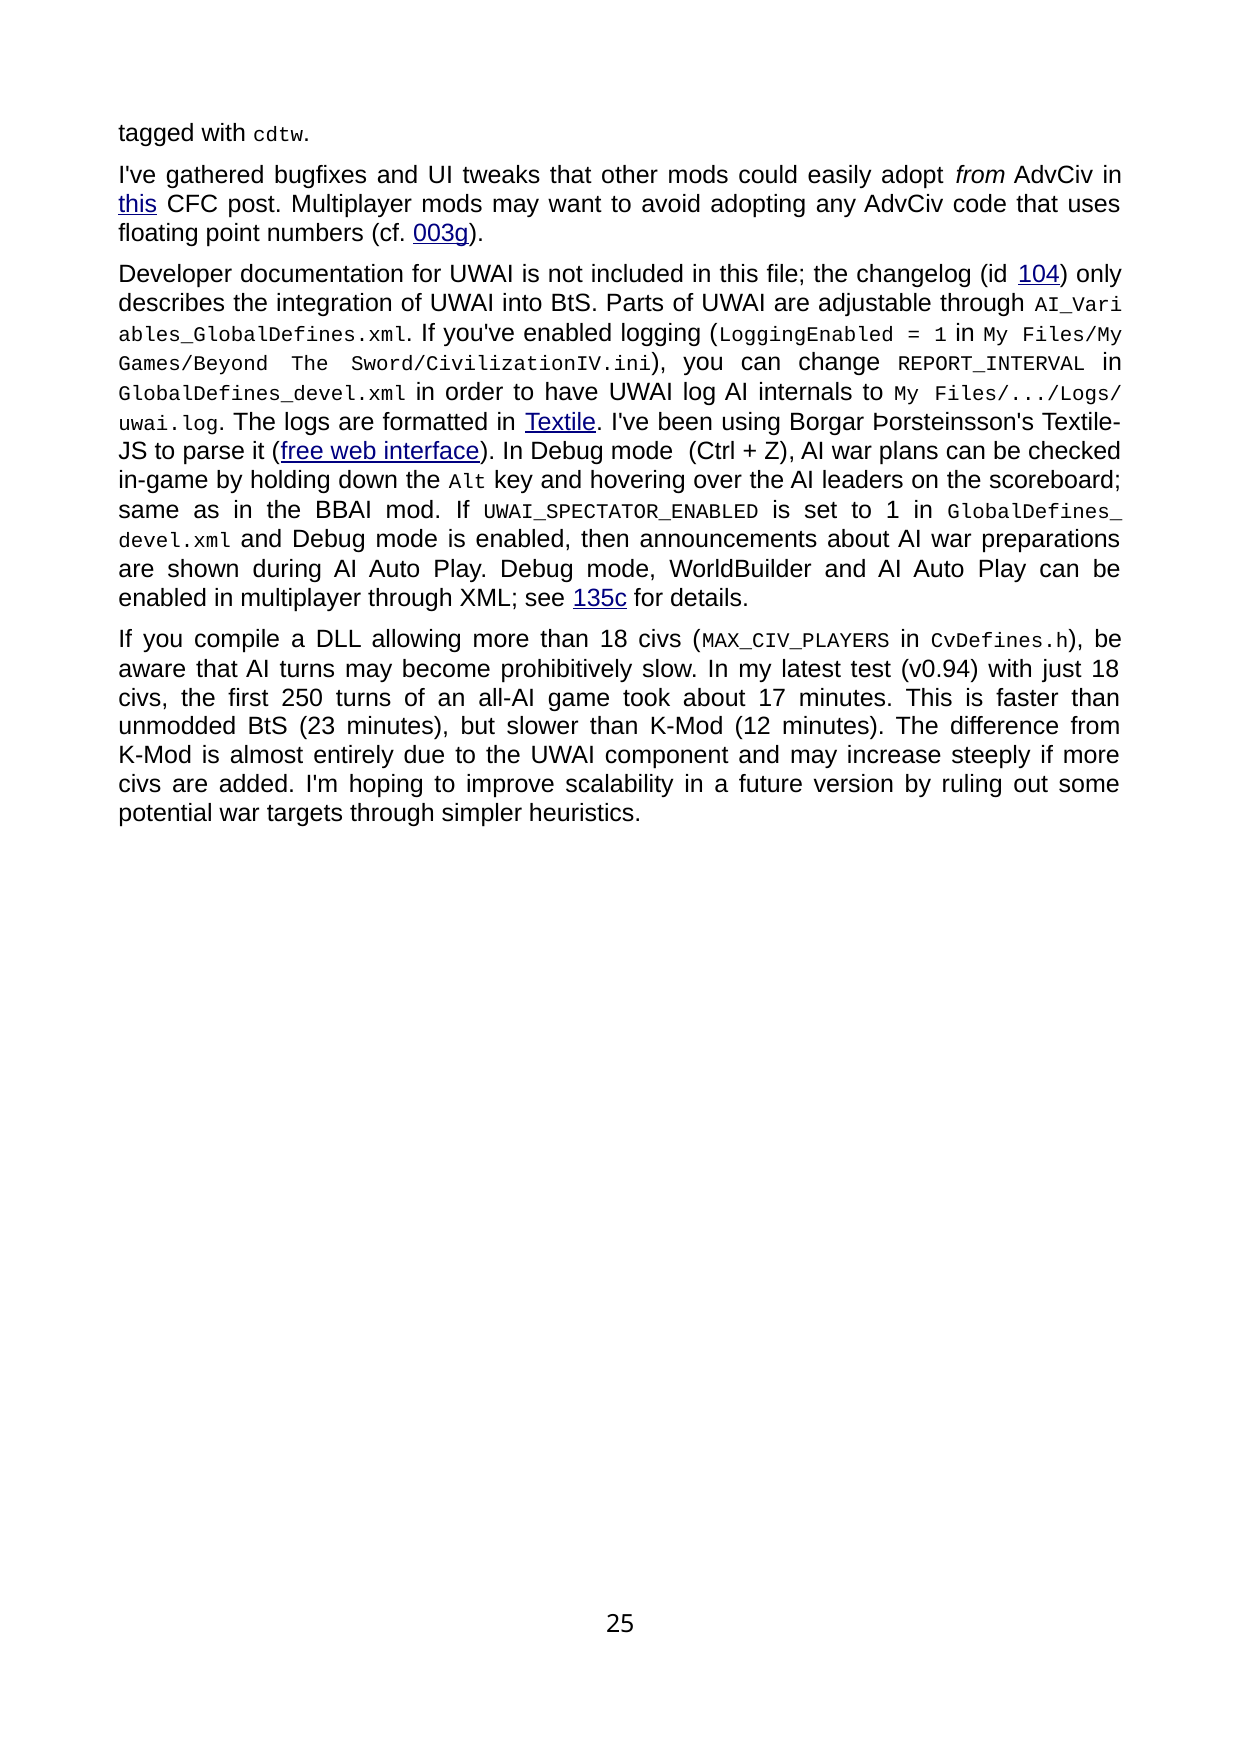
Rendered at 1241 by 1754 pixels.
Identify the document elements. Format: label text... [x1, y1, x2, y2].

text tagged with cdtw. [118, 118, 1122, 148]
text If you compile a DLL allowing more than 18 civs (MAX_CIV_PLAYERS in CvDefines.h), be aware that AI turns may become prohibitively slow. In my latest test (v0.94) with just 18 civs, the first 250 turns of an all-AI game took about 17 minutes. This is faster than unmodded BtS (23 minutes), but slower than K-Mod (12 minutes). The difference from K‑Mod is almost entirely due to the UWAI component and may increase steeply if more civs are added. I'm hoping to improve scalability in a future version by ruling out some potential war targets through simpler heuristics. [118, 624, 1122, 826]
text I've gathered bugfixes and UI tweaks that other mods could easily adopt from AdvCiv in this CFC post. Multiplayer mods may want to avoid adopting any AdvCiv code that uses floating point numbers (cf. 003g). [118, 160, 1122, 247]
text Developer documentation for UWAI is not included in this file; the changelog (id 104) only describes the integration of UWAI into BtS. Parts of UWAI are adjustable through AI_Vari ables_GlobalDefines.xml. If you've enabled logging (LoggingEnabled = 1 in My Files/My Games/Beyond The Sword/CivilizationIV.ini), you can change REPORT_INTERVAL in GlobalDefines_devel.xml in order to have UWAI log AI internals to My Files/.../Logs/ uwai.log. The logs are formatted in Textile. I've been using Borgar Þorsteinsson's Textile-JS to parse it (free web interface). In Debug mode (Ctrl + Z), AI war plans can be checked in-game by holding down the Alt key and hovering over the AI leaders on the scoreboard; same as in the BBAI mod. If UWAI_SPECTATOR_ENABLED is set to 1 in GlobalDefines_ devel.xml and Debug mode is enabled, then announcements about AI war preparations are shown during AI Auto Play. Debug mode, WorldBuilder and AI Auto Play can be enabled in multiplayer through XML; see 135c for details. [118, 259, 1122, 612]
